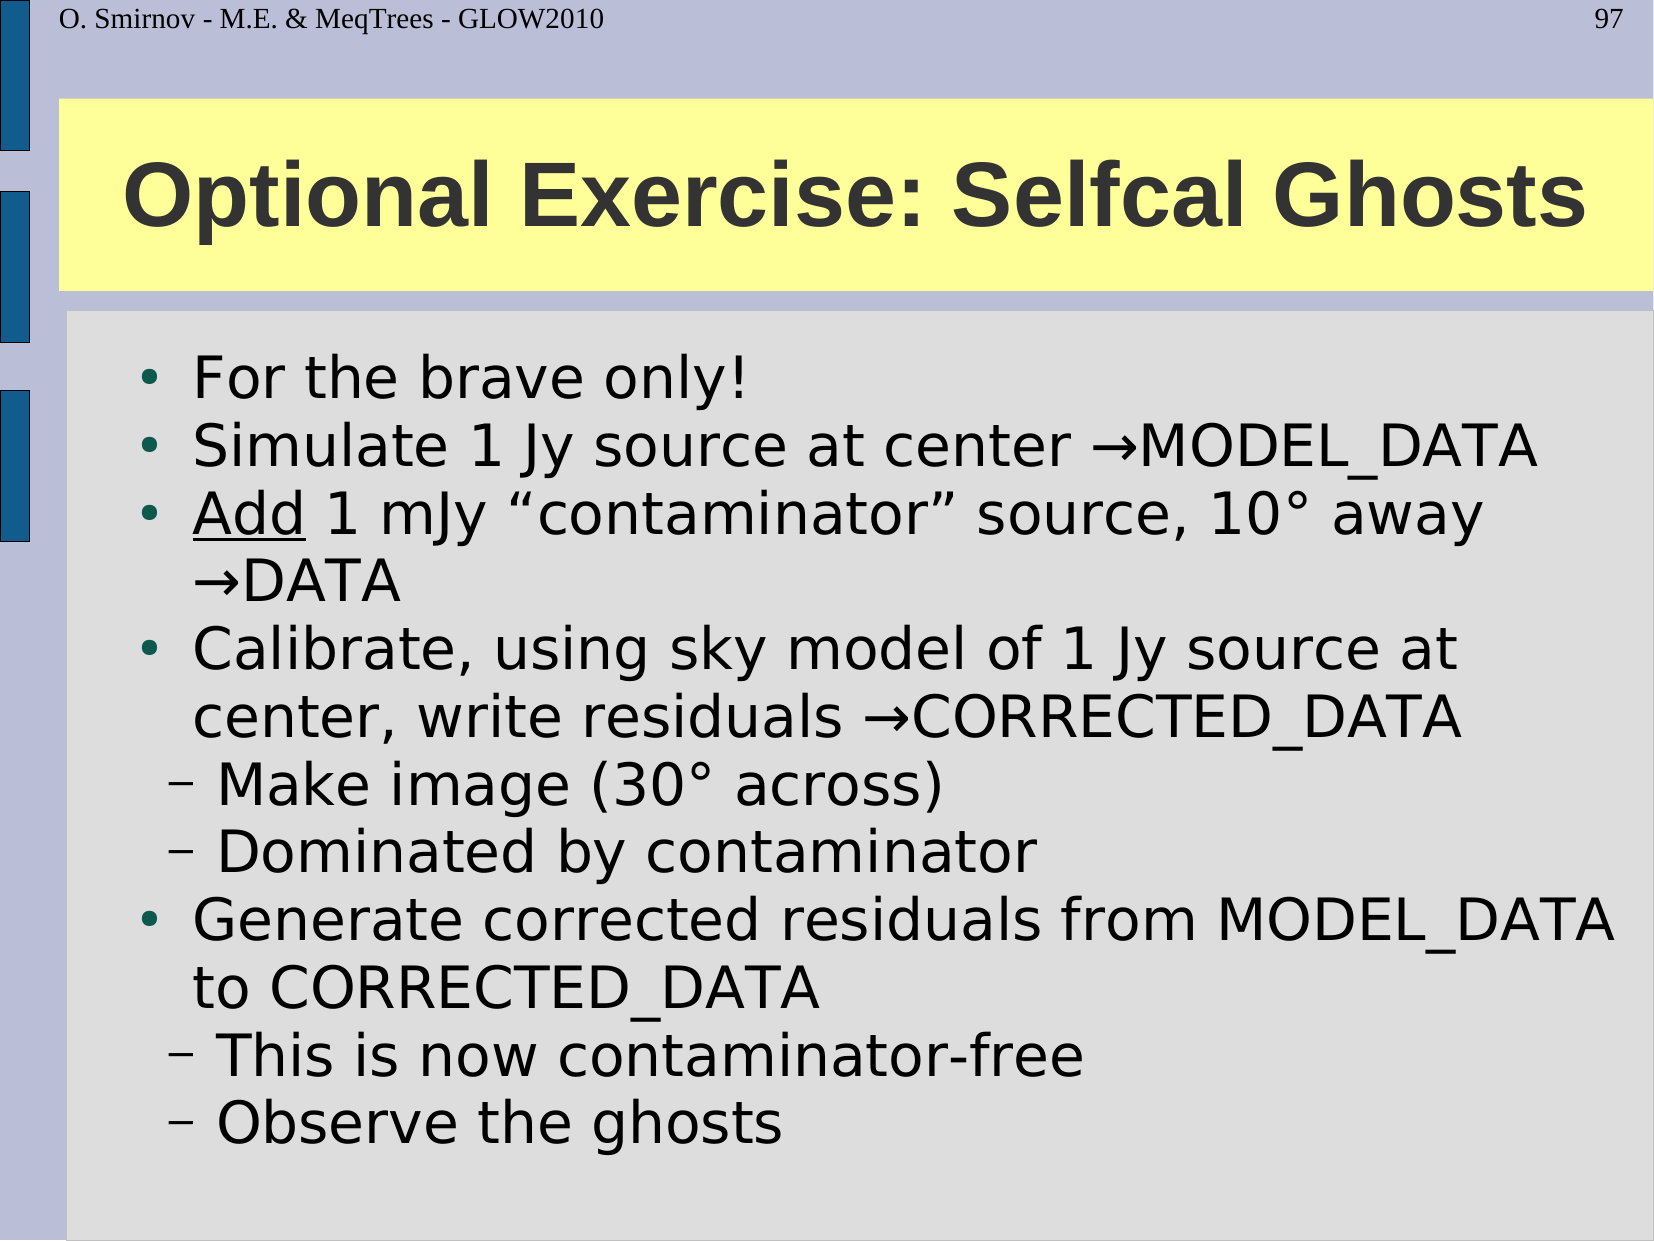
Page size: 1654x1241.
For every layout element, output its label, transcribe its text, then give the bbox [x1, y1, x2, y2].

title Optional Exercise: Selfcal Ghosts [59, 98, 1654, 291]
list For the brave only! Simulate 1 Jy source at center →MODEL_DATA Add 1 mJy “contaminator” source, 10° away →DATA Calibrate, using sky model of 1 Jy source at center, write residuals →CORRECTED_DATA Make image (30° across) Dominated by contaminator Generate corrected residuals from MODEL_DATA to CORRECTED_DATA This is now contaminator-free Observe the ghosts [121, 344, 1625, 1164]
